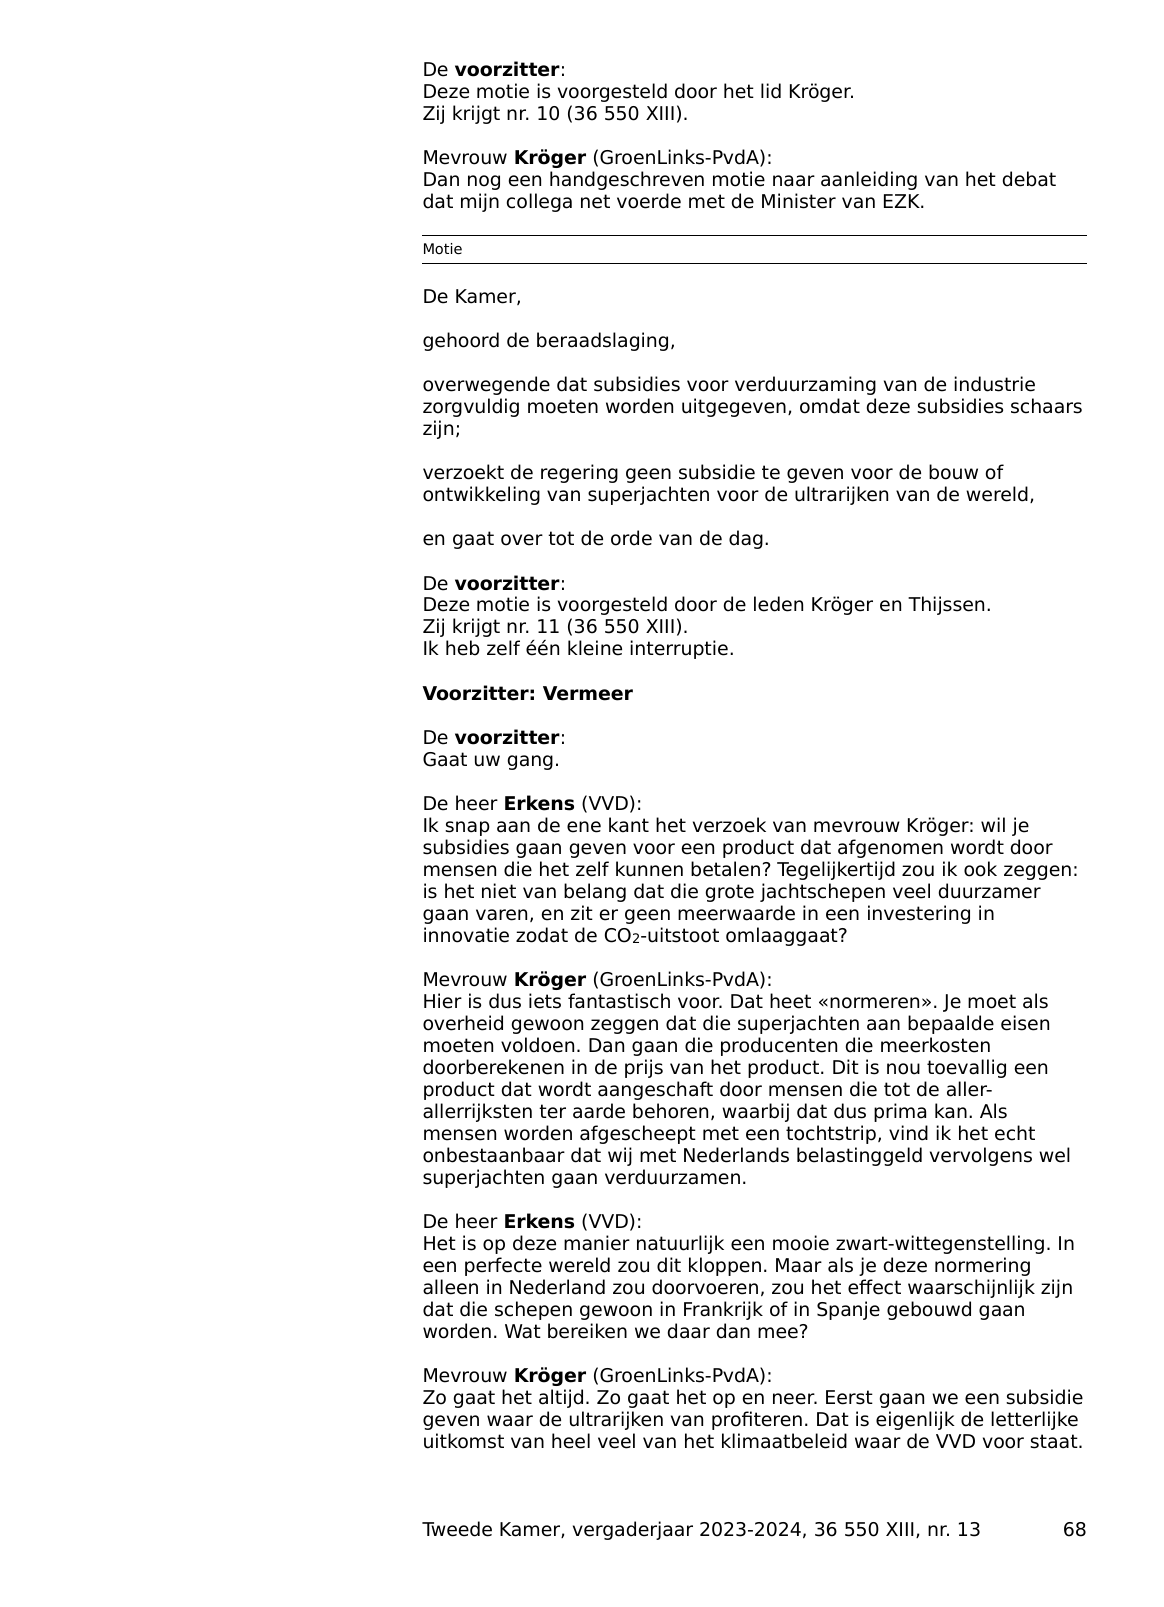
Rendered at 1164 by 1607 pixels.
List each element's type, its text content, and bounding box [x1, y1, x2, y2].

text Mevrouw Kröger (GroenLinks-PvdA): [422, 147, 1087, 169]
text De heer Erkens (VVD): [422, 793, 1087, 815]
text De voorzitter: [422, 59, 1087, 81]
text Zij krijgt nr. 10 (36 550 XIII). [422, 103, 1087, 125]
subtitle Voorzitter: Vermeer [422, 682, 1087, 704]
table_header Motie [422, 236, 1087, 262]
text Deze motie is voorgesteld door het lid Kröger. [422, 81, 1087, 103]
text Mevrouw Kröger (GroenLinks-PvdA): [422, 1365, 1087, 1387]
text Zo gaat het altijd. Zo gaat het op en neer. Eerst gaan we een subsidie geven waar de ultrarijken van profiteren. Dat is eigenlijk de letterlijke uitkomst van heel veel van het klimaatbeleid waar de VVD voor staat. [422, 1387, 1087, 1453]
text Deze motie is voorgesteld door de leden Kröger en Thijssen. [422, 594, 1087, 616]
text en gaat over tot de orde van de dag. [422, 528, 1087, 550]
text gehoord de beraadslaging, [422, 330, 1087, 352]
text Mevrouw Kröger (GroenLinks-PvdA): [422, 969, 1087, 991]
text Zij krijgt nr. 11 (36 550 XIII). [422, 616, 1087, 638]
text Hier is dus iets fantastisch voor. Dat heet «normeren». Je moet als overheid gewoon zeggen dat die superjachten aan bepaalde eisen moeten voldoen. Dan gaan die producenten die meerkosten doorberekenen in de prijs van het product. Dit is nou toevallig een product dat wordt aangeschaft door mensen die tot de aller- allerrijksten ter aarde behoren, waarbij dat dus prima kan. Als mensen worden afgescheept met een tochtstrip, vind ik het echt onbestaanbaar dat wij met Nederlands belastinggeld vervolgens wel superjachten gaan verduurzamen. [422, 991, 1087, 1189]
text Dan nog een handgeschreven motie naar aanleiding van het debat dat mijn collega net voerde met de Minister van EZK. [422, 169, 1087, 213]
text De voorzitter: [422, 727, 1087, 749]
text De voorzitter: [422, 572, 1087, 594]
text verzoekt de regering geen subsidie te geven voor de bouw of ontwikkeling van superjachten voor de ultrarijken van de wereld, [422, 462, 1087, 506]
text Gaat uw gang. [422, 749, 1087, 771]
text Het is op deze manier natuurlijk een mooie zwart-wittegenstelling. In een perfecte wereld zou dit kloppen. Maar als je deze normering alleen in Nederland zou doorvoeren, zou het effect waarschijnlijk zijn dat die schepen gewoon in Frankrijk of in Spanje gebouwd gaan worden. Wat bereiken we daar dan mee? [422, 1233, 1087, 1343]
text overwegende dat subsidies voor verduurzaming van de industrie zorgvuldig moeten worden uitgegeven, omdat deze subsidies schaars zijn; [422, 374, 1087, 440]
text De Kamer, [422, 286, 1087, 308]
text Ik heb zelf één kleine interruptie. [422, 638, 1087, 660]
text De heer Erkens (VVD): [422, 1211, 1087, 1233]
text Ik snap aan de ene kant het verzoek van mevrouw Kröger: wil je subsidies gaan geven voor een product dat afgenomen wordt door mensen die het zelf kunnen betalen? Tegelijkertijd zou ik ook zeggen: is het niet van belang dat die grote jachtschepen veel duurzamer gaan varen, en zit er geen meerwaarde in een investering in innovatie zodat de CO2-uitstoot omlaaggaat? [422, 815, 1087, 947]
